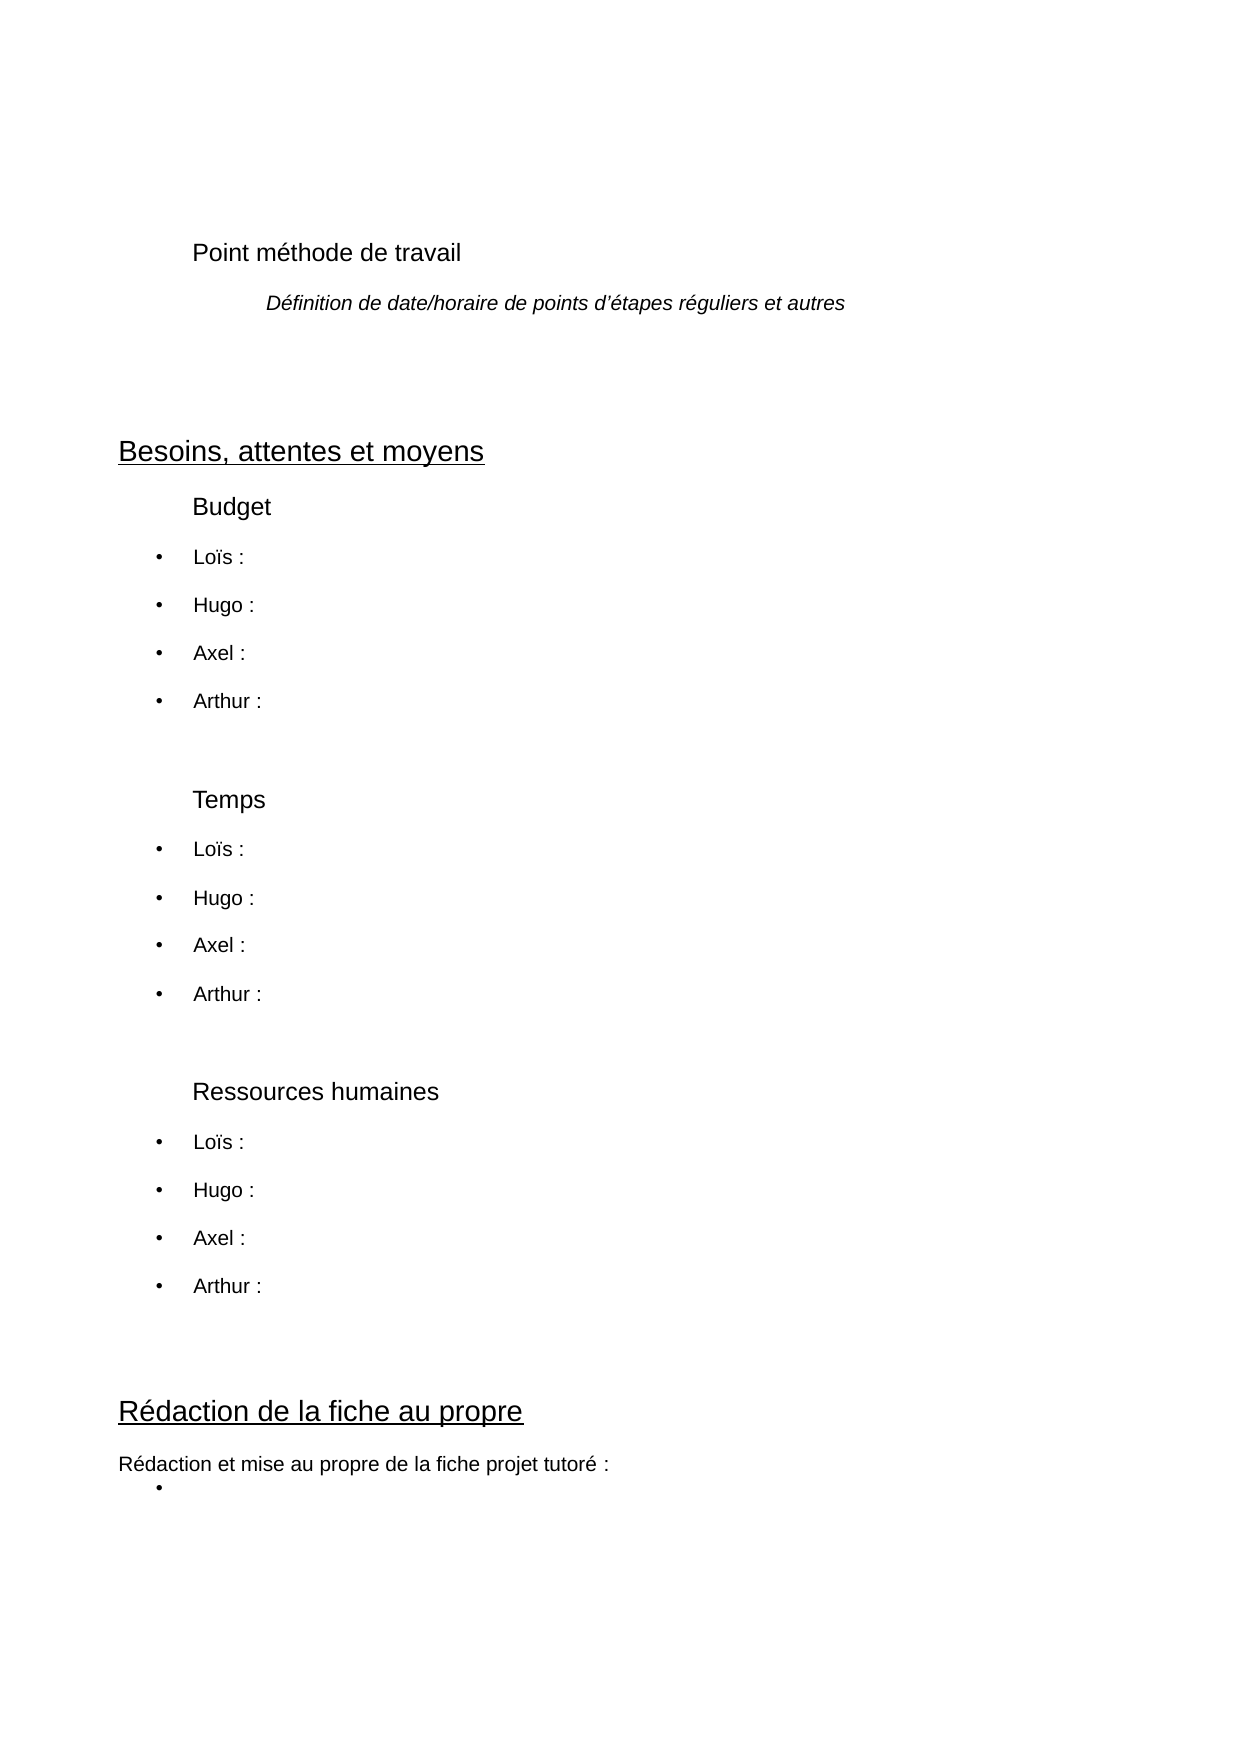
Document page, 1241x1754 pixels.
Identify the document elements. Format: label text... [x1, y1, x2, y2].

text Temps [118, 784, 1122, 813]
list Axel : [156, 1226, 1122, 1250]
text Budget [118, 492, 1122, 521]
list Hugo : [156, 885, 1122, 909]
list Arthur : [156, 1274, 1122, 1298]
text Définition de date/horaire de points d’étapes réguliers et autres [192, 291, 1122, 314]
list Hugo : [156, 593, 1122, 617]
list Hugo : [156, 1178, 1122, 1202]
text Point méthode de travail [118, 238, 1122, 267]
list Axel : [156, 933, 1122, 957]
text Besoins, attentes et moyens [118, 434, 1122, 468]
list Loïs : [156, 544, 1122, 569]
text Ressources humaines [118, 1077, 1122, 1106]
list Loïs : [156, 837, 1122, 861]
text Rédaction et mise au propre de la fiche projet tutoré : [118, 1451, 1122, 1475]
list Axel : [156, 641, 1122, 665]
list Arthur : [156, 981, 1122, 1005]
text Rédaction de la fiche au propre [118, 1394, 1122, 1427]
list Arthur : [156, 689, 1122, 713]
list Loïs : [156, 1130, 1122, 1154]
